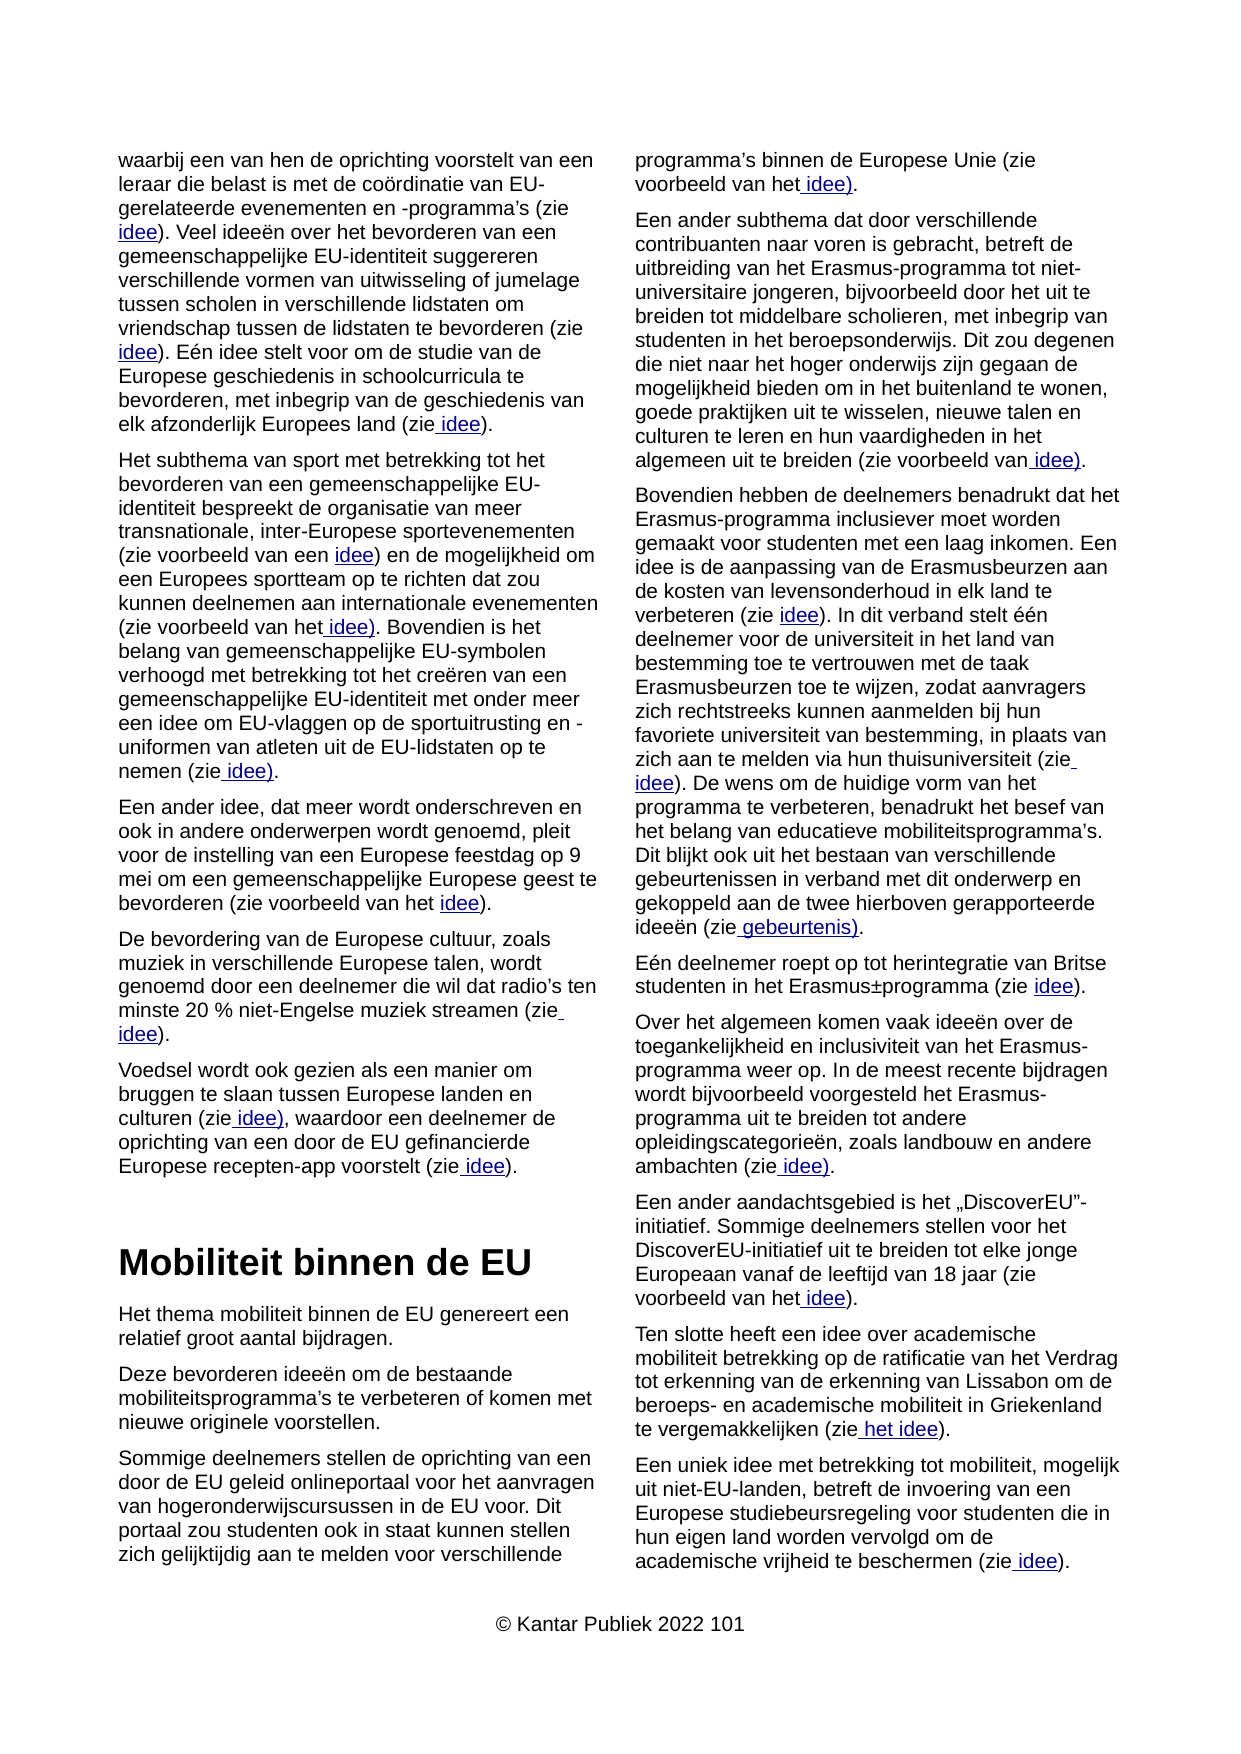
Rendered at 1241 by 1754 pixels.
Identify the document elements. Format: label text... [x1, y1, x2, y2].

text Voedsel wordt ook gezien als een manier om bruggen te slaan tussen Europese landen en culturen (zie idee), waardoor een deelnemer de oprichting van een door de EU gefinancierde Europese recepten-app voorstelt (zie idee). [118, 1058, 605, 1178]
text Een ander subthema dat door verschillende contribuanten naar voren is gebracht, betreft de uitbreiding van het Erasmus-programma tot niet-universitaire jongeren, bijvoorbeeld door het uit te breiden tot middelbare scholieren, met inbegrip van studenten in het beroepsonderwijs. Dit zou degenen die niet naar het hoger onderwijs zijn gegaan de mogelijkheid bieden om in het buitenland te wonen, goede praktijken uit te wisselen, nieuwe talen en culturen te leren en hun vaardigheden in het algemeen uit te breiden (zie voorbeeld van idee). [635, 208, 1122, 471]
text waarbij een van hen de oprichting voorstelt van een leraar die belast is met de coördinatie van EU-gerelateerde evenementen en -programma’s (zie idee). Veel ideeën over het bevorderen van een gemeenschappelijke EU-identiteit suggereren verschillende vormen van uitwisseling of jumelage tussen scholen in verschillende lidstaten om vriendschap tussen de lidstaten te bevorderen (zie idee). Eén idee stelt voor om de studie van de Europese geschiedenis in schoolcurricula te bevorderen, met inbegrip van de geschiedenis van elk afzonderlijk Europees land (zie idee). [118, 148, 605, 436]
text Een ander aandachtsgebied is het „DiscoverEU”-initiatief. Sommige deelnemers stellen voor het DiscoverEU-initiatief uit te breiden tot elke jonge Europeaan vanaf de leeftijd van 18 jaar (zie voorbeeld van het idee). [635, 1190, 1122, 1309]
text Het thema mobiliteit binnen de EU genereert een relatief groot aantal bijdragen. [118, 1302, 605, 1350]
subtitle Mobiliteit binnen de EU [118, 1240, 605, 1283]
text De bevordering van de Europese cultuur, zoals muziek in verschillende Europese talen, wordt genoemd door een deelnemer die wil dat radio’s ten minste 20 % niet-Engelse muziek streamen (zie idee). [118, 926, 605, 1046]
text Een uniek idee met betrekking tot mobiliteit, mogelijk uit niet-EU-landen, betreft de invoering van een Europese studiebeursregeling voor studenten die in hun eigen land worden vervolgd om de academische vrijheid te beschermen (zie idee). [635, 1453, 1122, 1573]
text Deze bevorderen ideeën om de bestaande mobiliteitsprogramma’s te verbeteren of komen met nieuwe originele voorstellen. [118, 1362, 605, 1434]
text Bovendien hebben de deelnemers benadrukt dat het Erasmus-programma inclusiever moet worden gemaakt voor studenten met een laag inkomen. Een idee is de aanpassing van de Erasmusbeurzen aan de kosten van levensonderhoud in elk land te verbeteren (zie idee). In dit verband stelt één deelnemer voor de universiteit in het land van bestemming toe te vertrouwen met de taak Erasmusbeurzen toe te wijzen, zodat aanvragers zich rechtstreeks kunnen aanmelden bij hun favoriete universiteit van bestemming, in plaats van zich aan te melden via hun thuisuniversiteit (zie idee). De wens om de huidige vorm van het programma te verbeteren, benadrukt het besef van het belang van educatieve mobiliteitsprogramma’s. Dit blijkt ook uit het bestaan van verschillende gebeurtenissen in verband met dit onderwerp en gekoppeld aan de twee hierboven gerapporteerde ideeën (zie gebeurtenis). [635, 483, 1122, 938]
text Sommige deelnemers stellen de oprichting van een door de EU geleid onlineportaal voor het aanvragen van hogeronderwijscursussen in de EU voor. Dit portaal zou studenten ook in staat kunnen stellen zich gelijktijdig aan te melden voor verschillende [118, 1446, 605, 1565]
text Een ander idee, dat meer wordt onderschreven en ook in andere onderwerpen wordt genoemd, pleit voor de instelling van een Europese feestdag op 9 mei om een gemeenschappelijke Europese geest te bevorderen (zie voorbeeld van het idee). [118, 795, 605, 914]
text Eén deelnemer roept op tot herintegratie van Britse studenten in het Erasmus±programma (zie idee). [635, 950, 1122, 998]
text Over het algemeen komen vaak ideeën over de toegankelijkheid en inclusiviteit van het Erasmus-programma weer op. In de meest recente bijdragen wordt bijvoorbeeld voorgesteld het Erasmus-programma uit te breiden tot andere opleidingscategorieën, zoals landbouw en andere ambachten (zie idee). [635, 1010, 1122, 1178]
text Het subthema van sport met betrekking tot het bevorderen van een gemeenschappelijke EU-identiteit bespreekt de organisatie van meer transnationale, inter-Europese sportevenementen (zie voorbeeld van een idee) en de mogelijkheid om een Europees sportteam op te richten dat zou kunnen deelnemen aan internationale evenementen (zie voorbeeld van het idee). Bovendien is het belang van gemeenschappelijke EU-symbolen verhoogd met betrekking tot het creëren van een gemeenschappelijke EU-identiteit met onder meer een idee om EU-vlaggen op de sportuitrusting en -uniformen van atleten uit de EU-lidstaten op te nemen (zie idee). [118, 447, 605, 783]
text programma’s binnen de Europese Unie (zie voorbeeld van het idee). [635, 148, 1122, 196]
text Ten slotte heeft een idee over academische mobiliteit betrekking op de ratificatie van het Verdrag tot erkenning van de erkenning van Lissabon om de beroeps- en academische mobiliteit in Griekenland te vergemakkelijken (zie het idee). [635, 1321, 1122, 1441]
